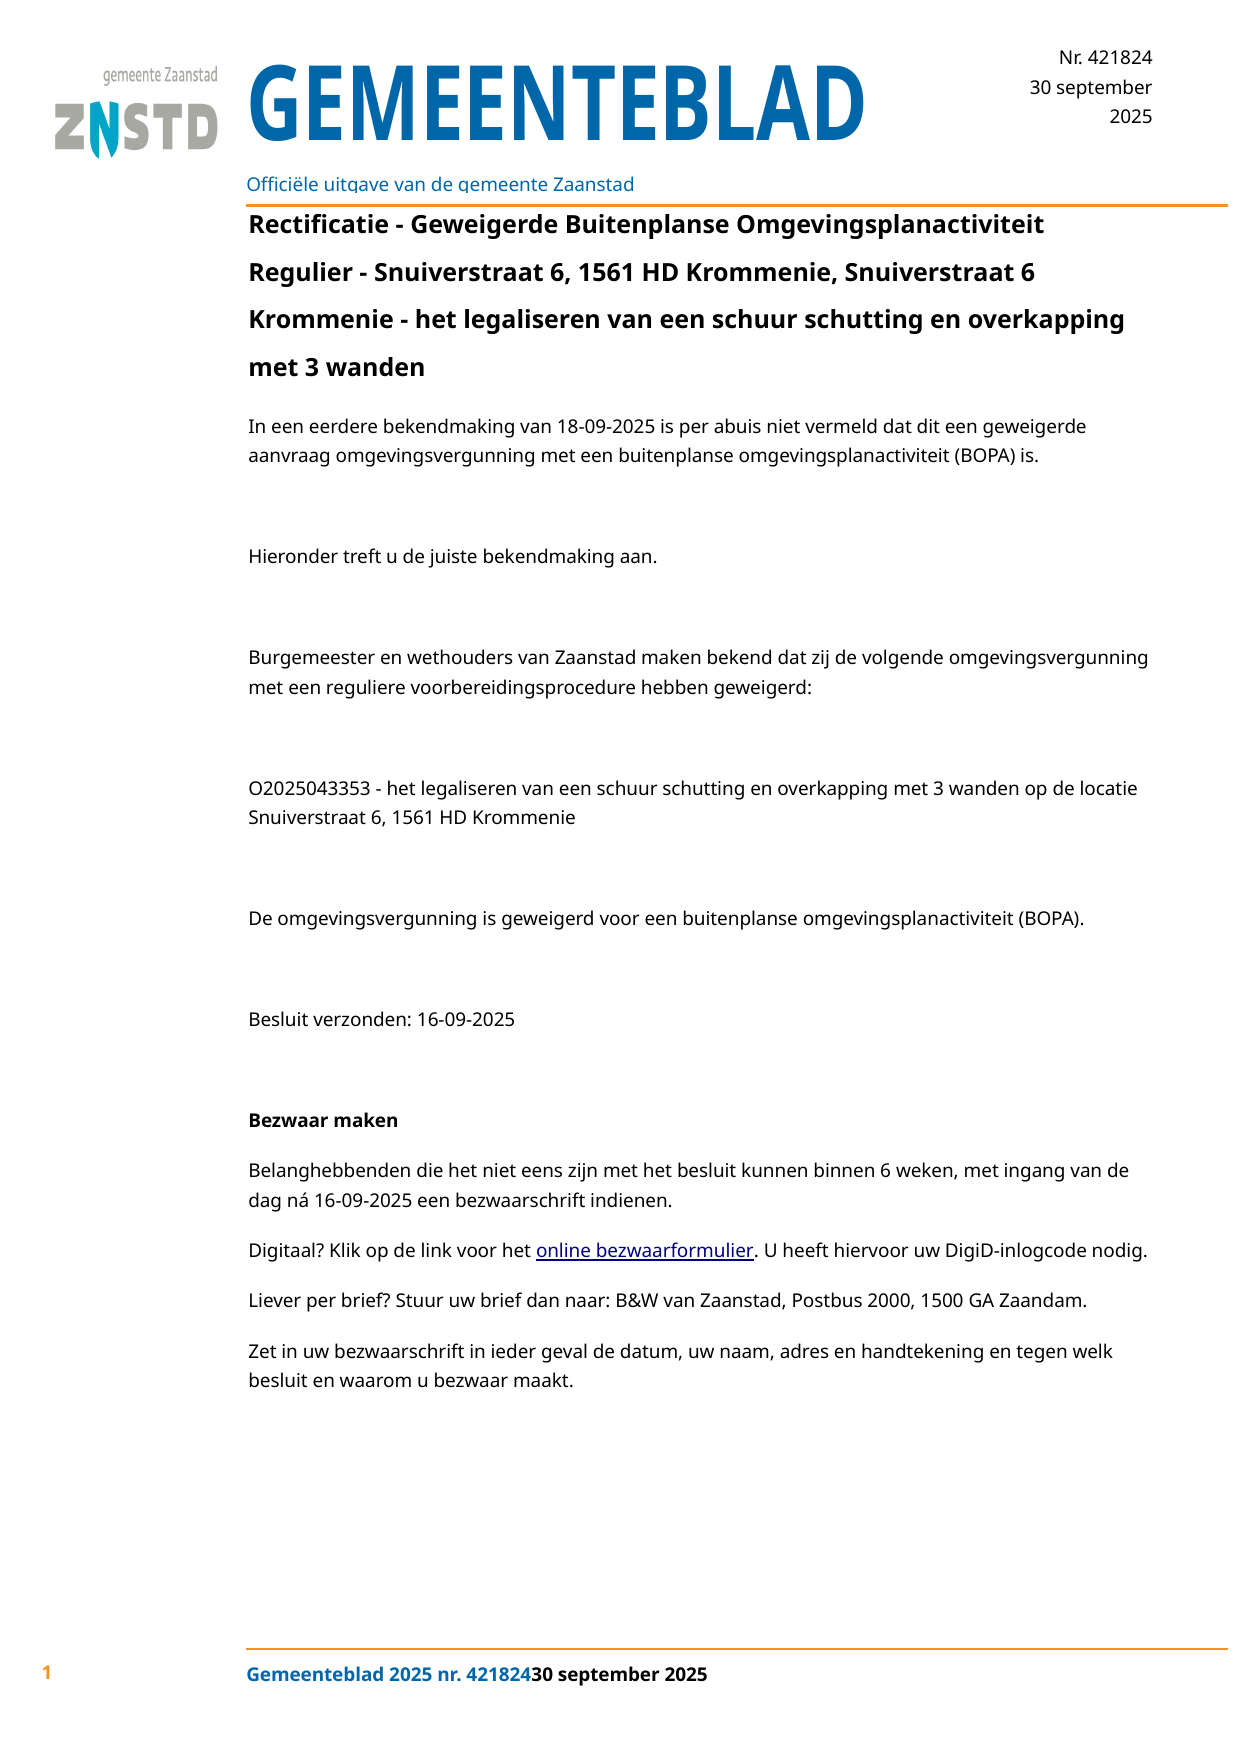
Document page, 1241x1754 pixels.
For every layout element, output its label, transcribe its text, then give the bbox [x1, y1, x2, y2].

picture [41, 47, 231, 172]
text Rectificatie - Geweigerde Buitenplanse Omgevingsplanactiviteit Regulier - Snuiverstraat 6, 1561 HD Krommenie, Snuiverstraat 6 Krommenie - het legaliseren van een schuur schutting en overkapping met 3 wanden [248, 207, 1152, 384]
text Bezwaar maken [248, 1107, 1152, 1133]
text Liever per brief? Stuur uw brief dan naar: B&W van Zaanstad, Postbus 2000, 1500 GA Zaandam. [248, 1288, 1152, 1313]
text O2025043353 - het legaliseren van een schuur schutting en overkapping met 3 wanden op de locatie Snuiverstraat 6, 1561 HD Krommenie [248, 775, 1152, 830]
text In een eerdere bekendmaking van 18-09-2025 is per abuis niet vermeld dat dit een geweigerde aanvraag omgevingsvergunning met een buitenplanse omgevingsplanactiviteit (BOPA) is. [248, 413, 1152, 468]
text Belanghebbenden die het niet eens zijn met het besluit kunnen binnen 6 weken, met ingang van de dag ná 16-09-2025 een bezwaarschrift indienen. [248, 1157, 1152, 1213]
text Besluit verzonden: 16-09-2025 [248, 1006, 1152, 1032]
text Digitaal? Klik op de link voor het online bezwaarformulier. U heeft hiervoor uw DigiD-inlogcode nodig. [248, 1237, 1152, 1263]
text De omgevingsvergunning is geweigerd voor een buitenplanse omgevingsplanactiviteit (BOPA). [248, 905, 1152, 931]
text Zet in uw bezwaarschrift in ieder geval de datum, uw naam, adres en handtekening en tegen welk besluit en waarom u bezwaar maakt. [248, 1338, 1152, 1393]
text Hieronder treft u de juiste bekendmaking aan. [248, 543, 1152, 569]
text Burgemeester en wethouders van Zaanstad maken bekend dat zij de volgende omgevingsvergunning met een reguliere voorbereidingsprocedure hebben geweigerd: [248, 644, 1152, 700]
